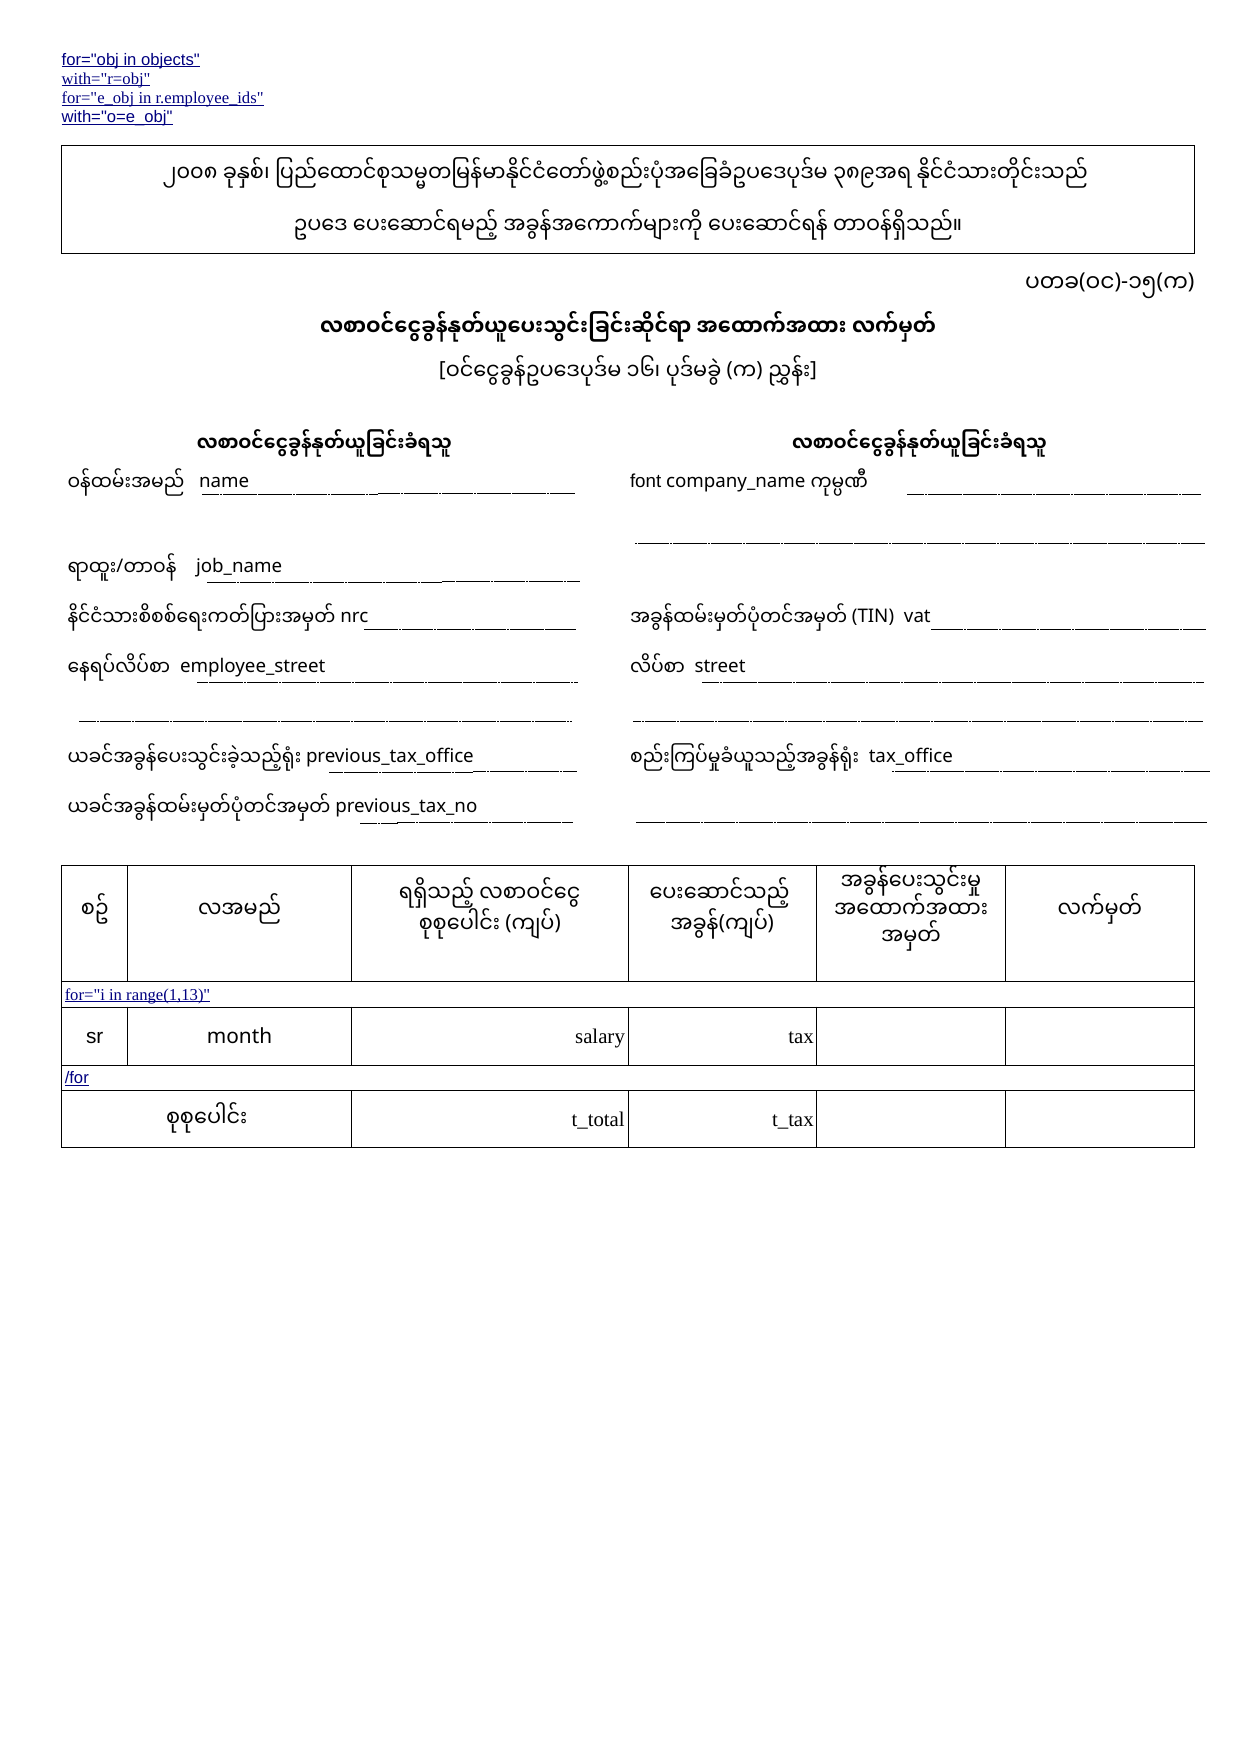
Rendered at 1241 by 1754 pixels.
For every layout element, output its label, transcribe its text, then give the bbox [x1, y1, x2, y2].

table_cell ရာထူး/တာဝန် job_name [61, 547, 586, 597]
table_cell tax [629, 1008, 816, 1065]
table_cell for="i in range(1,13)" [62, 982, 1194, 1007]
table_cell [817, 1091, 1005, 1147]
table_cell ပတခ(ဝင)-၁၅(က) [61, 254, 1194, 313]
table_cell နေရပ်လိပ်စာ employee_street [61, 647, 586, 736]
table_cell နိင်ငံသားစိစစ်ရေးကတ်ပြားအမှတ် nrc [61, 597, 586, 647]
table_cell sr [62, 1008, 127, 1065]
table_header စဥ် [62, 866, 127, 981]
table_cell စည်းကြပ်မှုခံယူသည့်အခွန်ရုံး tax_office [624, 736, 1214, 836]
table_cell ဝန်ထမ်းအမည် name [61, 462, 586, 547]
table_cell [1006, 1091, 1194, 1147]
text with="r=obj" [61, 69, 1194, 88]
table_cell ယခင်အခွန်ထမ်းမှတ်ပုံတင်အမှတ် previous_tax_no [61, 786, 586, 836]
table_header ပေးဆောင်သည့် အခွန်(ကျပ်) [629, 866, 816, 981]
table_header လစာဝင်ငွေခွန်နုတ်ယူခြင်းခံရသူ [624, 426, 1214, 462]
table_header လစာဝင်ငွေခွန်နုတ်ယူခြင်းခံရသူ [61, 426, 586, 462]
table_header လအမည် [128, 866, 351, 981]
table_cell [1006, 1008, 1194, 1065]
table_cell [586, 597, 624, 647]
table_cell t_total [352, 1091, 628, 1147]
table_cell ယခင်အခွန်ပေးသွင်းခဲ့သည့်ရုံး previous_tax_office [61, 736, 586, 786]
table_cell [586, 786, 624, 836]
text with="o=e_obj" [61, 107, 1194, 126]
table_header အခွန်ပေးသွင်းမှု အထောက်အထား အမှတ် [817, 866, 1005, 981]
table_cell [586, 647, 624, 736]
table_cell month [128, 1008, 351, 1065]
table_cell salary [352, 1008, 628, 1065]
table_cell font company_name ကုမ္ပဏီ [624, 462, 1214, 597]
table_cell [586, 736, 624, 786]
table_header [586, 426, 624, 462]
text for="obj in objects" [61, 49, 1194, 69]
table_cell အခွန်ထမ်းမှတ်ပုံတင်အမှတ် (TIN) vat [624, 597, 1214, 647]
table_header လက်မှတ် [1006, 866, 1194, 981]
table_header ၂၀၀၈ ခုနှစ်၊ ပြည်ထောင်စုသမ္မတမြန်မာနိုင်ငံတော်ဖွဲ့စည်းပုံအခြေခံဥပဒေပုဒ်မ ၃၈၉အရ နိုင်ငံသားတိုင်းသည် ဥပ‌ဒေ ပေးဆောင်ရမည့် အခွန်အကောက်များကို ပေးဆောင်ရန် တာဝန်ရှိသည်။ [62, 146, 1194, 253]
table_cell [586, 462, 624, 547]
table_cell လိပ်စာ street [624, 647, 1214, 736]
text for="e_obj in r.employee_ids" [61, 88, 1194, 107]
table_cell [586, 547, 624, 597]
table_header ရရှိသည့် လစာဝင်ငွေ စုစုပေါင်း (ကျပ်) [352, 866, 628, 981]
table_cell /for [62, 1066, 1194, 1090]
table_cell စုစုပေါင်း [62, 1091, 351, 1147]
table_header လစာဝင်ငွေခွန်နုတ်ယူပေးသွင်းခြင်းဆိုင်ရာ အထောက်အထား လက်မှတ် [ဝင်ငွေခွန်ဥပဒေပုဒ်မ ၁၆၊ ပုဒ်မခွဲ (က) ညွှန်း] [61, 313, 1194, 397]
table_cell t_tax [629, 1091, 816, 1147]
table_cell [817, 1008, 1005, 1065]
